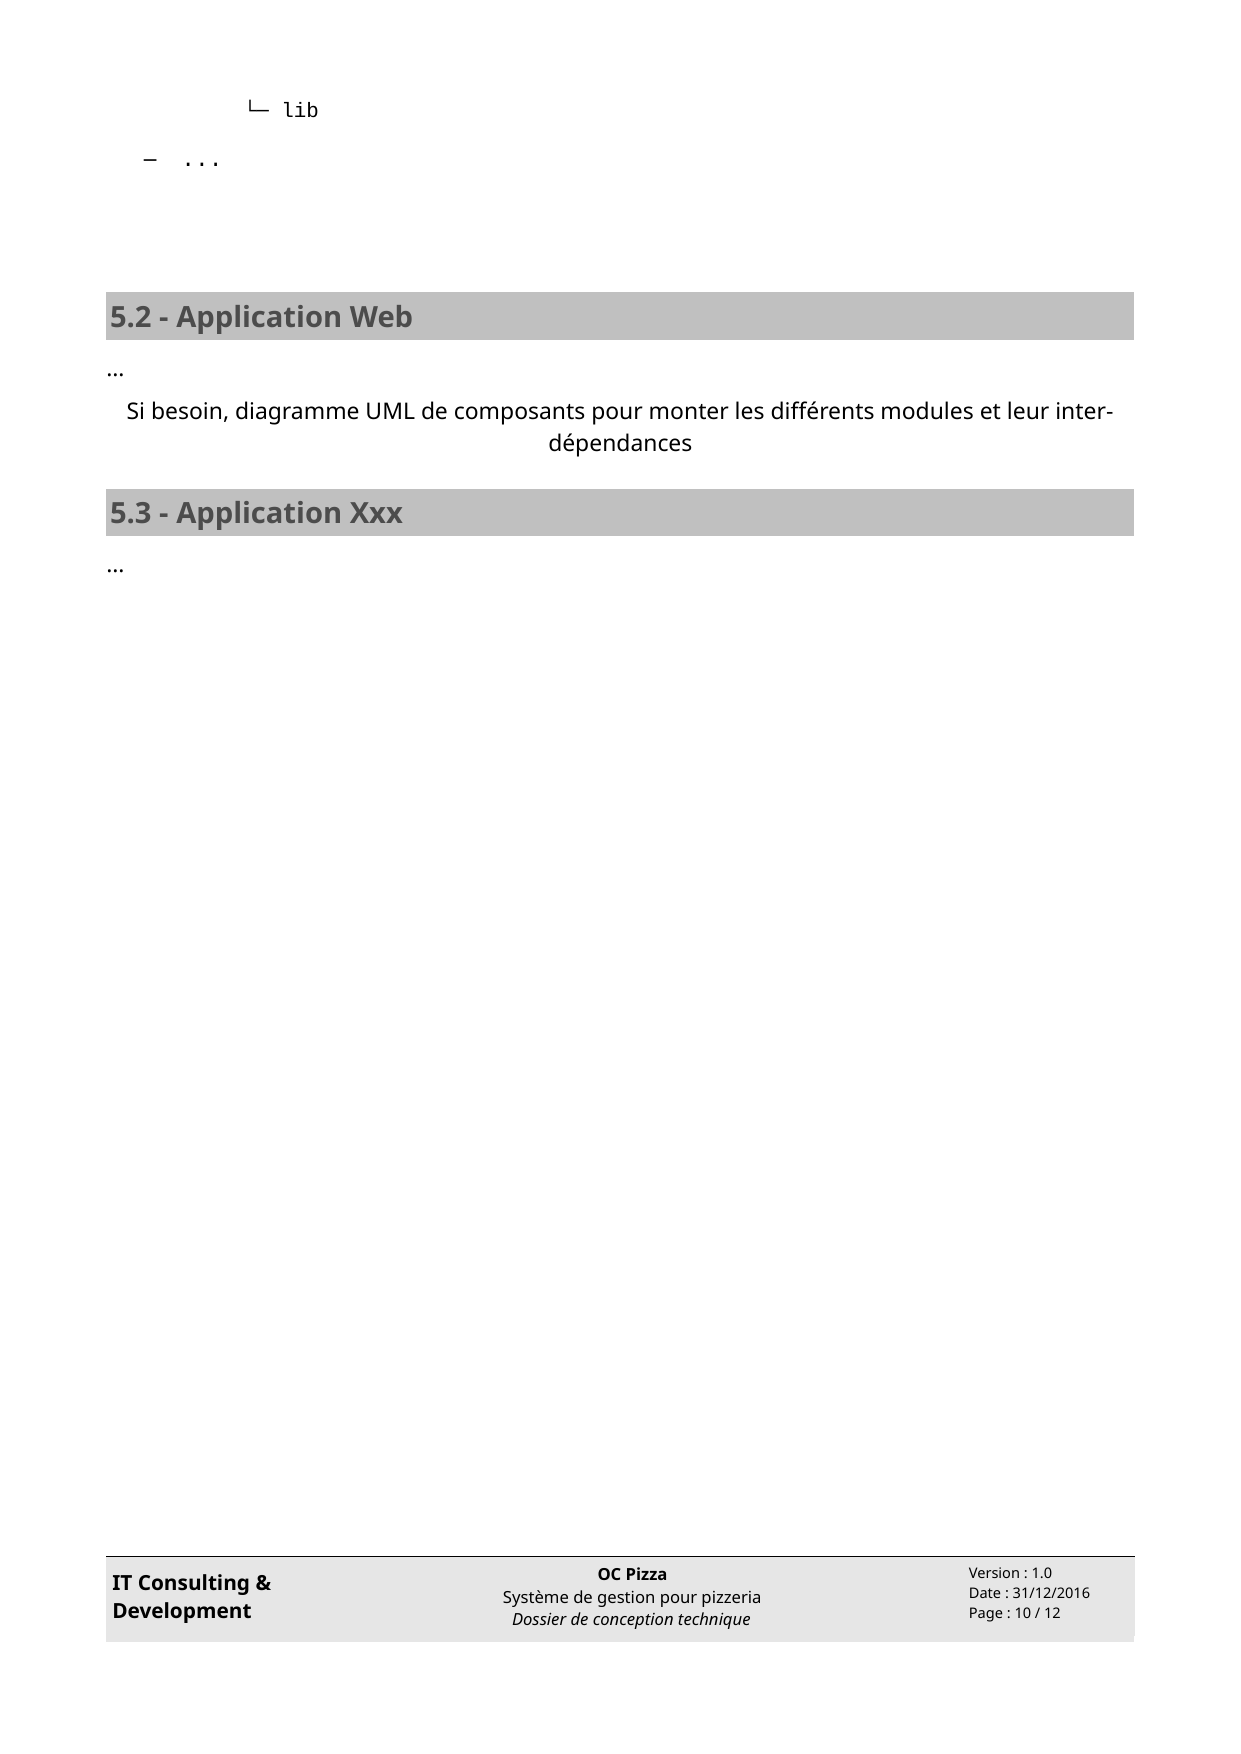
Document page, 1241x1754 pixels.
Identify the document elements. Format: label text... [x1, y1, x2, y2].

text Si besoin, diagramme UML de composants pour monter les différents modules et leur inter-dépendances [106, 395, 1134, 458]
list └─ lib [144, 100, 1134, 148]
text … [106, 548, 1134, 579]
list ... [144, 148, 1134, 174]
subtitle Application Xxx [107, 490, 1133, 535]
subtitle Application Web [107, 294, 1133, 339]
text … [106, 351, 1134, 383]
